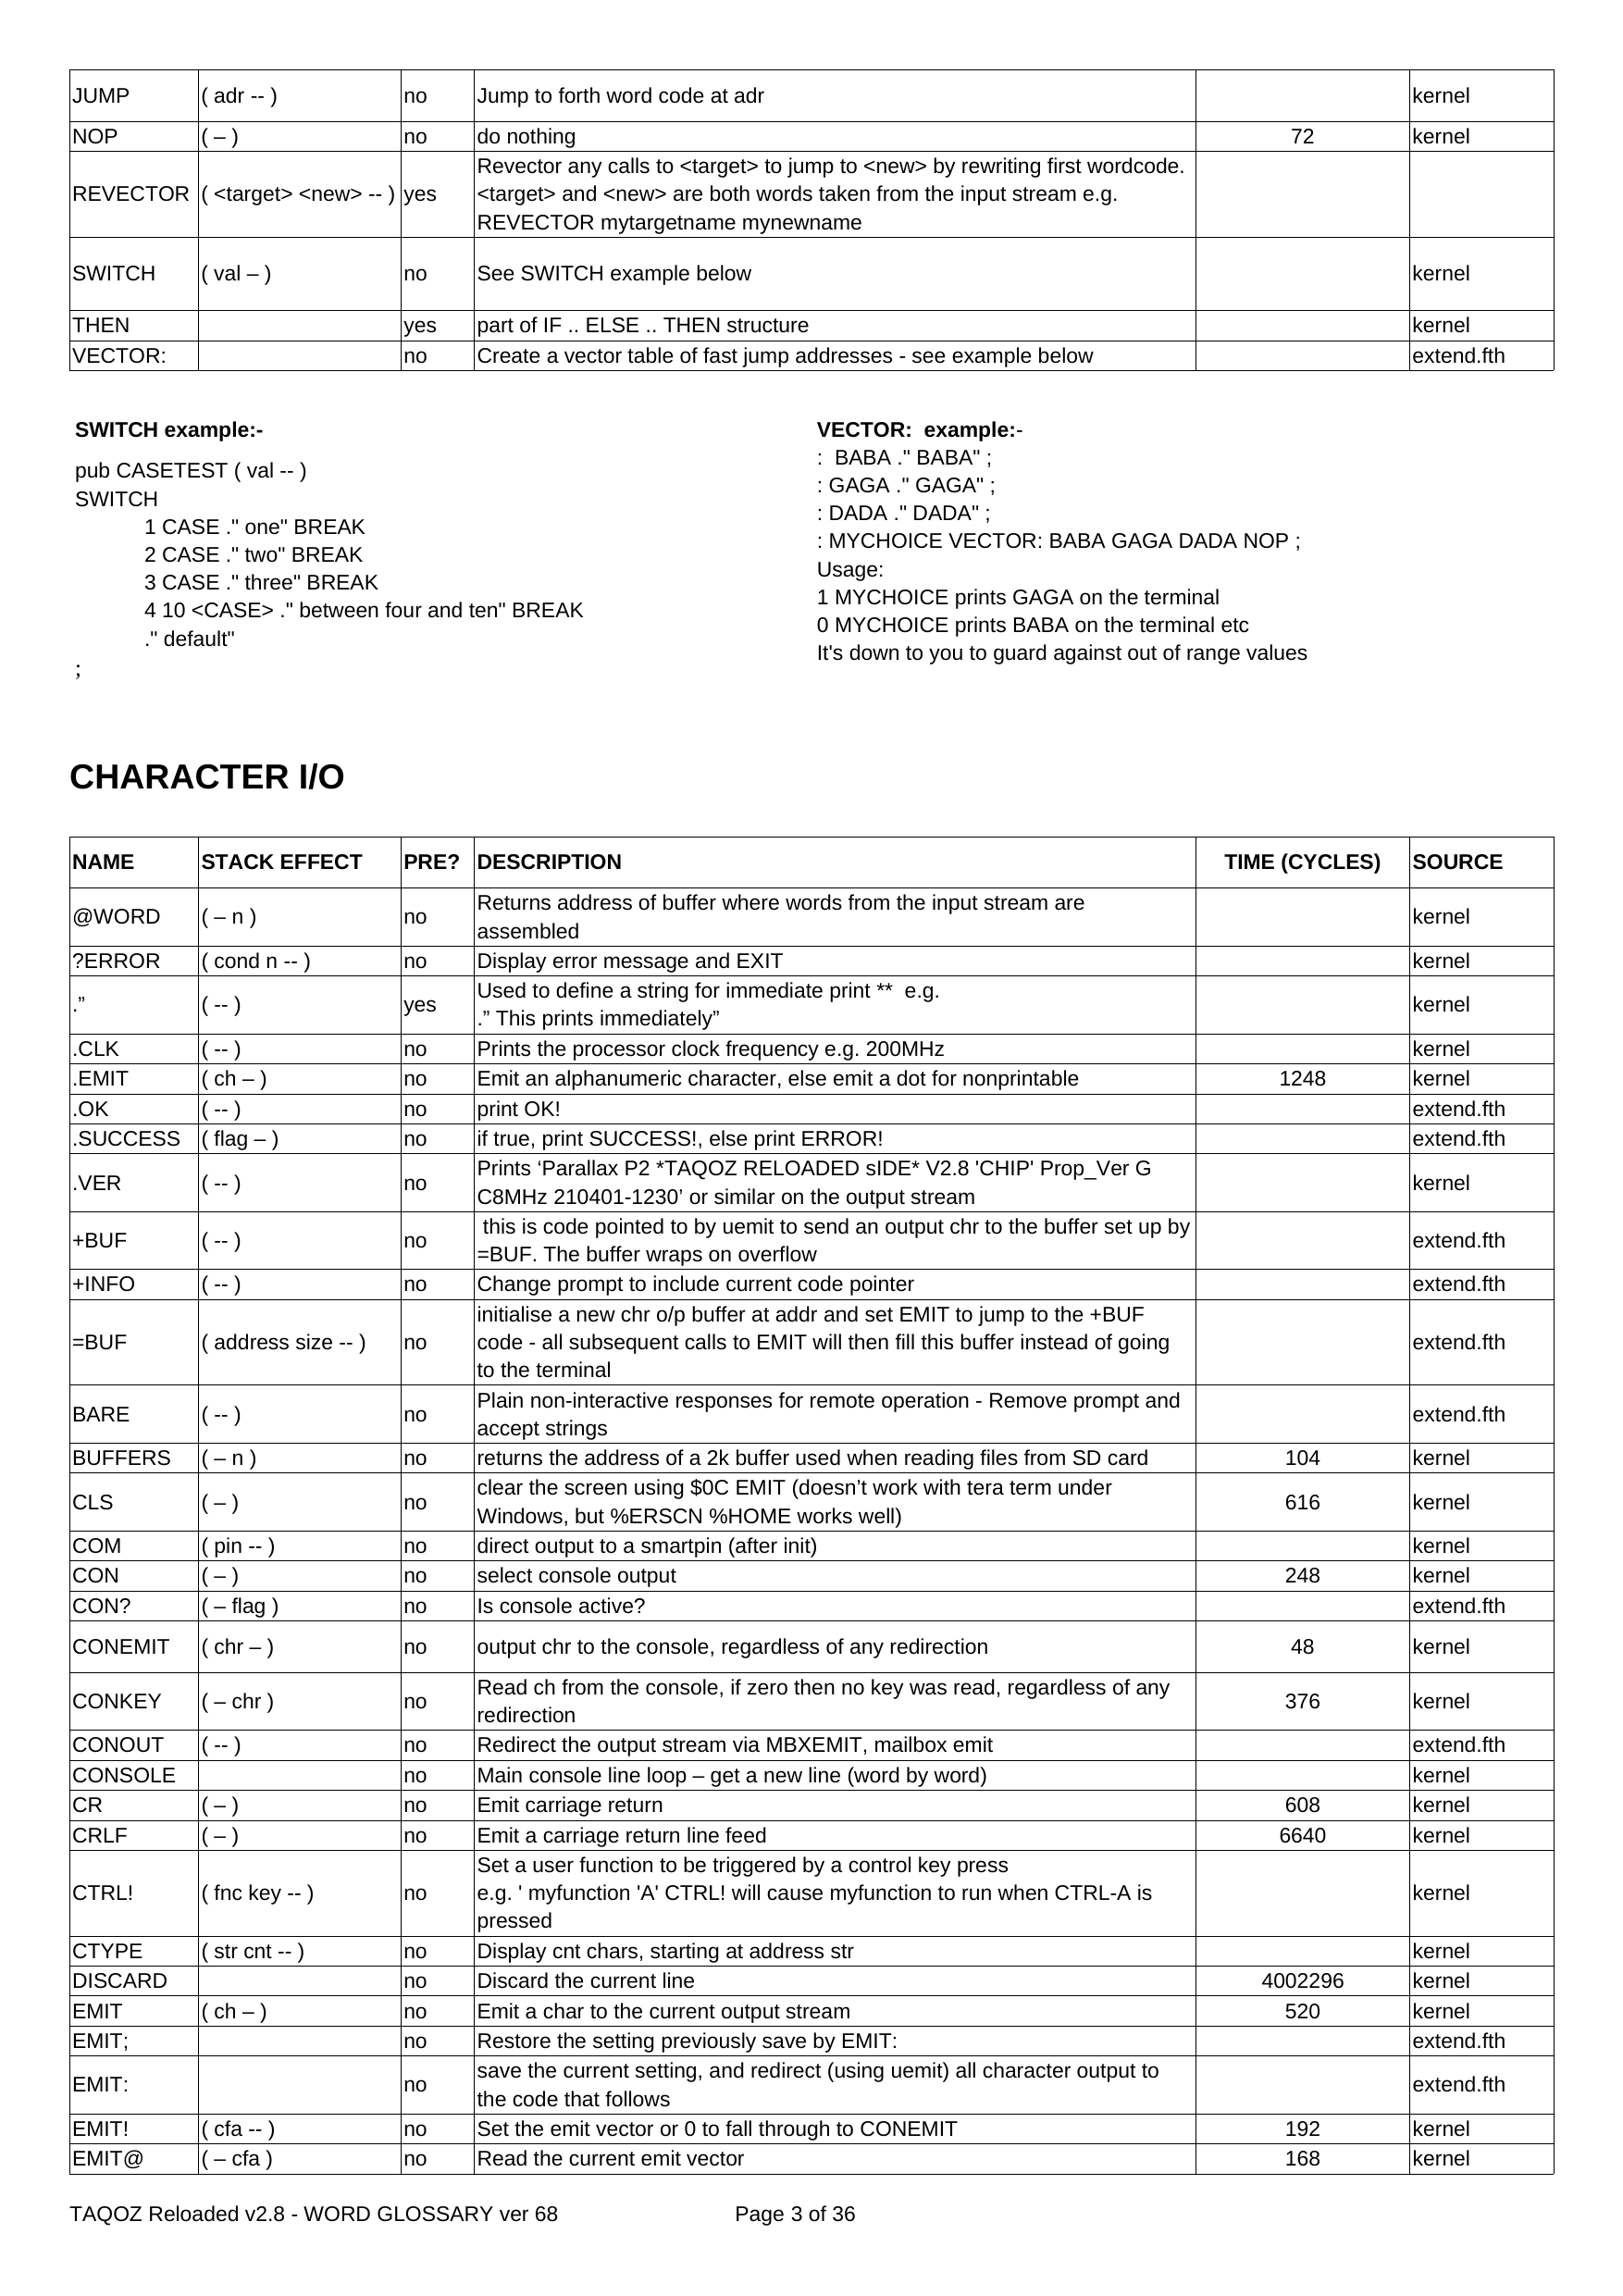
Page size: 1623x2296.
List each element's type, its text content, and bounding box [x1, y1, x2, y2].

table_cell [1196, 1300, 1409, 1384]
table_header SOURCE [1410, 838, 1554, 887]
table_cell CON? [70, 1592, 198, 1620]
table_cell [199, 2027, 401, 2055]
table_cell Display cnt chars, starting at address str [475, 1937, 1196, 1966]
table_cell no [402, 1561, 474, 1591]
table_cell ( – ) [199, 122, 401, 151]
table_cell [1196, 1851, 1409, 1936]
table_cell yes [402, 976, 474, 1034]
table_cell kernel [1410, 947, 1554, 975]
table_cell BARE [70, 1385, 198, 1443]
table_cell no [402, 1673, 474, 1730]
table_cell [1196, 888, 1409, 946]
table_cell ( – ) [199, 1821, 401, 1850]
table_cell ( – ) [199, 1473, 401, 1531]
table_cell kernel [1410, 1035, 1554, 1063]
table_cell kernel [1410, 1473, 1554, 1531]
table_cell [1196, 1731, 1409, 1760]
table_cell extend.fth [1410, 1124, 1554, 1153]
table_cell 616 [1196, 1473, 1409, 1531]
table_cell kernel [1410, 311, 1554, 341]
table_cell Main console line loop – get a new line (word by word) [475, 1761, 1196, 1790]
table_cell extend.fth [1410, 341, 1554, 370]
table_cell extend.fth [1410, 1592, 1554, 1620]
table_cell [1196, 1937, 1409, 1966]
table_cell kernel [1410, 1532, 1554, 1560]
table_cell [1196, 947, 1409, 975]
table_cell no [402, 1851, 474, 1936]
table_cell ( – ) [199, 1791, 401, 1820]
table_cell ( cond n -- ) [199, 947, 401, 975]
table_cell ( flag – ) [199, 1124, 401, 1153]
table_cell kernel [1410, 1154, 1554, 1211]
table_cell Jump to forth word code at adr [475, 70, 1196, 121]
table_cell See SWITCH example below [475, 238, 1196, 310]
table_cell DISCARD [70, 1967, 198, 1995]
table_cell kernel [1410, 1621, 1554, 1672]
table_cell =BUF [70, 1300, 198, 1384]
table_cell ( – n ) [199, 888, 401, 946]
table_cell ( pin -- ) [199, 1532, 401, 1560]
table_cell no [402, 1731, 474, 1760]
table_cell ( -- ) [199, 1154, 401, 1211]
table_cell COM [70, 1532, 198, 1560]
table_cell Revector any calls to <target> to jump to <new> by rewriting first wordcode. <target> and <new> are both words taken from the input stream e.g. REVECTOR mytargetname mynewname [475, 152, 1196, 237]
table_cell EMIT: [70, 2056, 198, 2114]
table_cell no [402, 1300, 474, 1384]
table_cell kernel [1410, 1064, 1554, 1094]
table_cell .CLK [70, 1035, 198, 1063]
table_cell EMIT; [70, 2027, 198, 2055]
table_cell REVECTOR [70, 152, 198, 237]
table_cell @WORD [70, 888, 198, 946]
table_cell yes [402, 311, 474, 341]
table_cell Used to define a string for immediate print ** e.g. .” This prints immediately” [475, 976, 1196, 1034]
table_cell [1196, 976, 1409, 1034]
table_cell Restore the setting previously save by EMIT: [475, 2027, 1196, 2055]
table_cell [1196, 152, 1409, 237]
table_cell .VER [70, 1154, 198, 1211]
table_cell ( adr -- ) [199, 70, 401, 121]
table_cell Prints the processor clock frequency e.g. 200MHz [475, 1035, 1196, 1063]
table_cell direct output to a smartpin (after init) [475, 1532, 1196, 1560]
table_cell ( fnc key -- ) [199, 1851, 401, 1936]
table_cell kernel [1410, 122, 1554, 151]
table_cell CTRL! [70, 1851, 198, 1936]
table_cell [1196, 1592, 1409, 1620]
table_cell kernel [1410, 1791, 1554, 1820]
table_cell kernel [1410, 1996, 1554, 2026]
table_cell no [402, 888, 474, 946]
table_cell ( – chr ) [199, 1673, 401, 1730]
table_cell .OK [70, 1095, 198, 1123]
table_cell Display error message and EXIT [475, 947, 1196, 975]
table_cell [199, 2056, 401, 2114]
table_cell CRLF [70, 1821, 198, 1850]
table_cell 1248 [1196, 1064, 1409, 1094]
table_cell Read the current emit vector [475, 2144, 1196, 2173]
table_cell extend.fth [1410, 1270, 1554, 1299]
table_cell no [402, 70, 474, 121]
table_cell ( address size -- ) [199, 1300, 401, 1384]
table_cell do nothing [475, 122, 1196, 151]
table_cell no [402, 1124, 474, 1153]
table_cell no [402, 1064, 474, 1094]
table_cell extend.fth [1410, 1731, 1554, 1760]
table_cell kernel [1410, 888, 1554, 946]
table_cell kernel [1410, 1821, 1554, 1850]
table_cell no [402, 1996, 474, 2026]
table_cell Discard the current line [475, 1967, 1196, 1995]
table_cell no [402, 1791, 474, 1820]
table_cell 248 [1196, 1561, 1409, 1591]
table_cell +BUF [70, 1212, 198, 1269]
table_cell no [402, 1967, 474, 1995]
table_cell .EMIT [70, 1064, 198, 1094]
table_cell kernel [1410, 1761, 1554, 1790]
table_cell Plain non-interactive responses for remote operation - Remove prompt and accept strings [475, 1385, 1196, 1443]
table_cell [1196, 1385, 1409, 1443]
table_cell 72 [1196, 122, 1409, 151]
table_cell 376 [1196, 1673, 1409, 1730]
table_cell [199, 1761, 401, 1790]
table_cell 4002296 [1196, 1967, 1409, 1995]
table_cell [1196, 238, 1409, 310]
table_cell .SUCCESS [70, 1124, 198, 1153]
table_cell Redirect the output stream via MBXEMIT, mailbox emit [475, 1731, 1196, 1760]
table_cell no [402, 1821, 474, 1850]
table_cell kernel [1410, 2115, 1554, 2143]
table_cell [1196, 311, 1409, 341]
table_cell [1196, 1154, 1409, 1211]
table_cell ( ch – ) [199, 1064, 401, 1094]
table_cell extend.fth [1410, 2027, 1554, 2055]
table_cell select console output [475, 1561, 1196, 1591]
table_cell Change prompt to include current code pointer [475, 1270, 1196, 1299]
table_cell Set a user function to be triggered by a control key press e.g. ' myfunction 'A' CTRL! will cause myfunction to run when CTRL-A is pressed [475, 1851, 1196, 1936]
table_cell [1196, 1761, 1409, 1790]
table_cell 608 [1196, 1791, 1409, 1820]
table_cell CR [70, 1791, 198, 1820]
table_cell [1196, 1270, 1409, 1299]
table_cell CONSOLE [70, 1761, 198, 1790]
table_cell no [402, 1212, 474, 1269]
table_cell no [402, 1095, 474, 1123]
table_cell ( -- ) [199, 1212, 401, 1269]
table_cell extend.fth [1410, 1300, 1554, 1384]
table_cell EMIT! [70, 2115, 198, 2143]
table_cell [1196, 1035, 1409, 1063]
table_cell ( – n ) [199, 1444, 401, 1472]
table_cell ( – ) [199, 1561, 401, 1591]
table_cell THEN [70, 311, 198, 341]
table_cell clear the screen using $0C EMIT (doesn’t work with tera term under Windows, but %ERSCN %HOME works well) [475, 1473, 1196, 1531]
table_cell if true, print SUCCESS!, else print ERROR! [475, 1124, 1196, 1153]
table_cell CONEMIT [70, 1621, 198, 1672]
table_cell no [402, 2144, 474, 2173]
table_cell Emit a carriage return line feed [475, 1821, 1196, 1850]
table_cell CTYPE [70, 1937, 198, 1966]
table_cell 48 [1196, 1621, 1409, 1672]
table_cell Read ch from the console, if zero then no key was read, regardless of any redirection [475, 1673, 1196, 1730]
table_cell ( -- ) [199, 1385, 401, 1443]
table_cell print OK! [475, 1095, 1196, 1123]
table_cell ?ERROR [70, 947, 198, 975]
table_cell no [402, 1621, 474, 1672]
table_cell 168 [1196, 2144, 1409, 2173]
table_cell returns the address of a 2k buffer used when reading files from SD card [475, 1444, 1196, 1472]
table_cell kernel [1410, 1673, 1554, 1730]
table_cell kernel [1410, 1851, 1554, 1936]
table_cell ( – cfa ) [199, 2144, 401, 2173]
table_cell kernel [1410, 976, 1554, 1034]
table_header VECTOR: example:- : BABA ." BABA" ; : GAGA ." GAGA" ; : DADA ." DADA" ; : MYCHOICE VECTOR: BABA GAGA DADA NOP ; Usage: 1 MYCHOICE prints GAGA on the terminal 0 MYCHOICE prints BABA on the terminal etc It's down to you to guard against out of range values [811, 412, 1554, 686]
table_cell Is console active? [475, 1592, 1196, 1620]
table_cell extend.fth [1410, 1095, 1554, 1123]
table_cell EMIT [70, 1996, 198, 2026]
table_cell no [402, 1154, 474, 1211]
table_cell 6640 [1196, 1821, 1409, 1850]
table_cell no [402, 1270, 474, 1299]
table_cell no [402, 1761, 474, 1790]
table_cell Emit a char to the current output stream [475, 1996, 1196, 2026]
table_cell kernel [1410, 70, 1554, 121]
table_cell EMIT@ [70, 2144, 198, 2173]
table_cell BUFFERS [70, 1444, 198, 1472]
table_cell no [402, 2115, 474, 2143]
table_cell extend.fth [1410, 2056, 1554, 2114]
table_cell no [402, 1385, 474, 1443]
table_cell ( -- ) [199, 1270, 401, 1299]
table_cell kernel [1410, 1561, 1554, 1591]
table_cell no [402, 1937, 474, 1966]
subtitle CHARACTER I/O [69, 757, 1554, 797]
table_cell SWITCH [70, 238, 198, 310]
table_cell CLS [70, 1473, 198, 1531]
table_cell [1196, 341, 1409, 370]
table_cell [1196, 1532, 1409, 1560]
table_cell [199, 341, 401, 370]
table_cell part of IF .. ELSE .. THEN structure [475, 311, 1196, 341]
table_cell ( cfa -- ) [199, 2115, 401, 2143]
table_cell no [402, 2056, 474, 2114]
table_cell Create a vector table of fast jump addresses - see example below [475, 341, 1196, 370]
table_cell [1196, 1124, 1409, 1153]
table_cell kernel [1410, 1444, 1554, 1472]
table_header SWITCH example:- pub CASETEST ( val -- ) SWITCH 1 CASE ." one" BREAK 2 CASE ." two" BREAK 3 CASE ." three" BREAK 4 10 <CASE> ." between four and ten" BREAK ." default" ; [69, 412, 811, 686]
table_cell ( – flag ) [199, 1592, 401, 1620]
table_cell ( -- ) [199, 976, 401, 1034]
table_cell extend.fth [1410, 1212, 1554, 1269]
table_cell no [402, 341, 474, 370]
table_cell no [402, 1035, 474, 1063]
table_cell Emit an alphanumeric character, else emit a dot for nonprintable [475, 1064, 1196, 1094]
table_cell CONKEY [70, 1673, 198, 1730]
table_cell 104 [1196, 1444, 1409, 1472]
table_cell VECTOR: [70, 341, 198, 370]
table_cell Emit carriage return [475, 1791, 1196, 1820]
table_header NAME [70, 838, 198, 887]
table_cell Prints ‘Parallax P2 *TAQOZ RELOADED sIDE* V2.8 'CHIP' Prop_Ver G C8MHz 210401-1230’ or similar on the output stream [475, 1154, 1196, 1211]
table_cell [1196, 2056, 1409, 2114]
table_cell no [402, 947, 474, 975]
table_cell ( -- ) [199, 1731, 401, 1760]
table_cell Set the emit vector or 0 to fall through to CONEMIT [475, 2115, 1196, 2143]
table_cell kernel [1410, 2144, 1554, 2173]
table_cell +INFO [70, 1270, 198, 1299]
table_cell [1410, 152, 1554, 237]
table_cell ( chr – ) [199, 1621, 401, 1672]
table_header DESCRIPTION [475, 838, 1196, 887]
table_cell no [402, 1532, 474, 1560]
table_cell no [402, 238, 474, 310]
table_cell output chr to the console, regardless of any redirection [475, 1621, 1196, 1672]
table_cell kernel [1410, 1967, 1554, 1995]
table_cell extend.fth [1410, 1385, 1554, 1443]
table_cell no [402, 1592, 474, 1620]
table_cell ( str cnt -- ) [199, 1937, 401, 1966]
table_header TIME (CYCLES) [1196, 838, 1409, 887]
table_cell ( -- ) [199, 1095, 401, 1123]
table_cell ( -- ) [199, 1035, 401, 1063]
table_cell .” [70, 976, 198, 1034]
table_header STACK EFFECT [199, 838, 401, 887]
table_cell [1196, 70, 1409, 121]
table_cell initialise a new chr o/p buffer at addr and set EMIT to jump to the +BUF code - all subsequent calls to EMIT will then fill this buffer instead of going to the terminal [475, 1300, 1196, 1384]
table_cell kernel [1410, 1937, 1554, 1966]
table_cell save the current setting, and redirect (using uemit) all character output to the code that follows [475, 2056, 1196, 2114]
table_cell [199, 311, 401, 341]
table_cell this is code pointed to by uemit to send an output chr to the buffer set up by =BUF. The buffer wraps on overflow [475, 1212, 1196, 1269]
table_cell 520 [1196, 1996, 1409, 2026]
table_cell JUMP [70, 70, 198, 121]
table_cell [1196, 1212, 1409, 1269]
table_cell CON [70, 1561, 198, 1591]
table_cell ( ch – ) [199, 1996, 401, 2026]
table_cell yes [402, 152, 474, 237]
table_header PRE? [402, 838, 474, 887]
table_cell 192 [1196, 2115, 1409, 2143]
table_cell no [402, 2027, 474, 2055]
table_cell [1196, 2027, 1409, 2055]
table_cell Returns address of buffer where words from the input stream are assembled [475, 888, 1196, 946]
table_cell NOP [70, 122, 198, 151]
table_cell no [402, 1473, 474, 1531]
table_cell ( <target> <new> -- ) [199, 152, 401, 237]
table_cell no [402, 1444, 474, 1472]
table_cell [199, 1967, 401, 1995]
table_cell [1196, 1095, 1409, 1123]
table_cell ( val – ) [199, 238, 401, 310]
table_cell CONOUT [70, 1731, 198, 1760]
table_cell kernel [1410, 238, 1554, 310]
table_cell no [402, 122, 474, 151]
